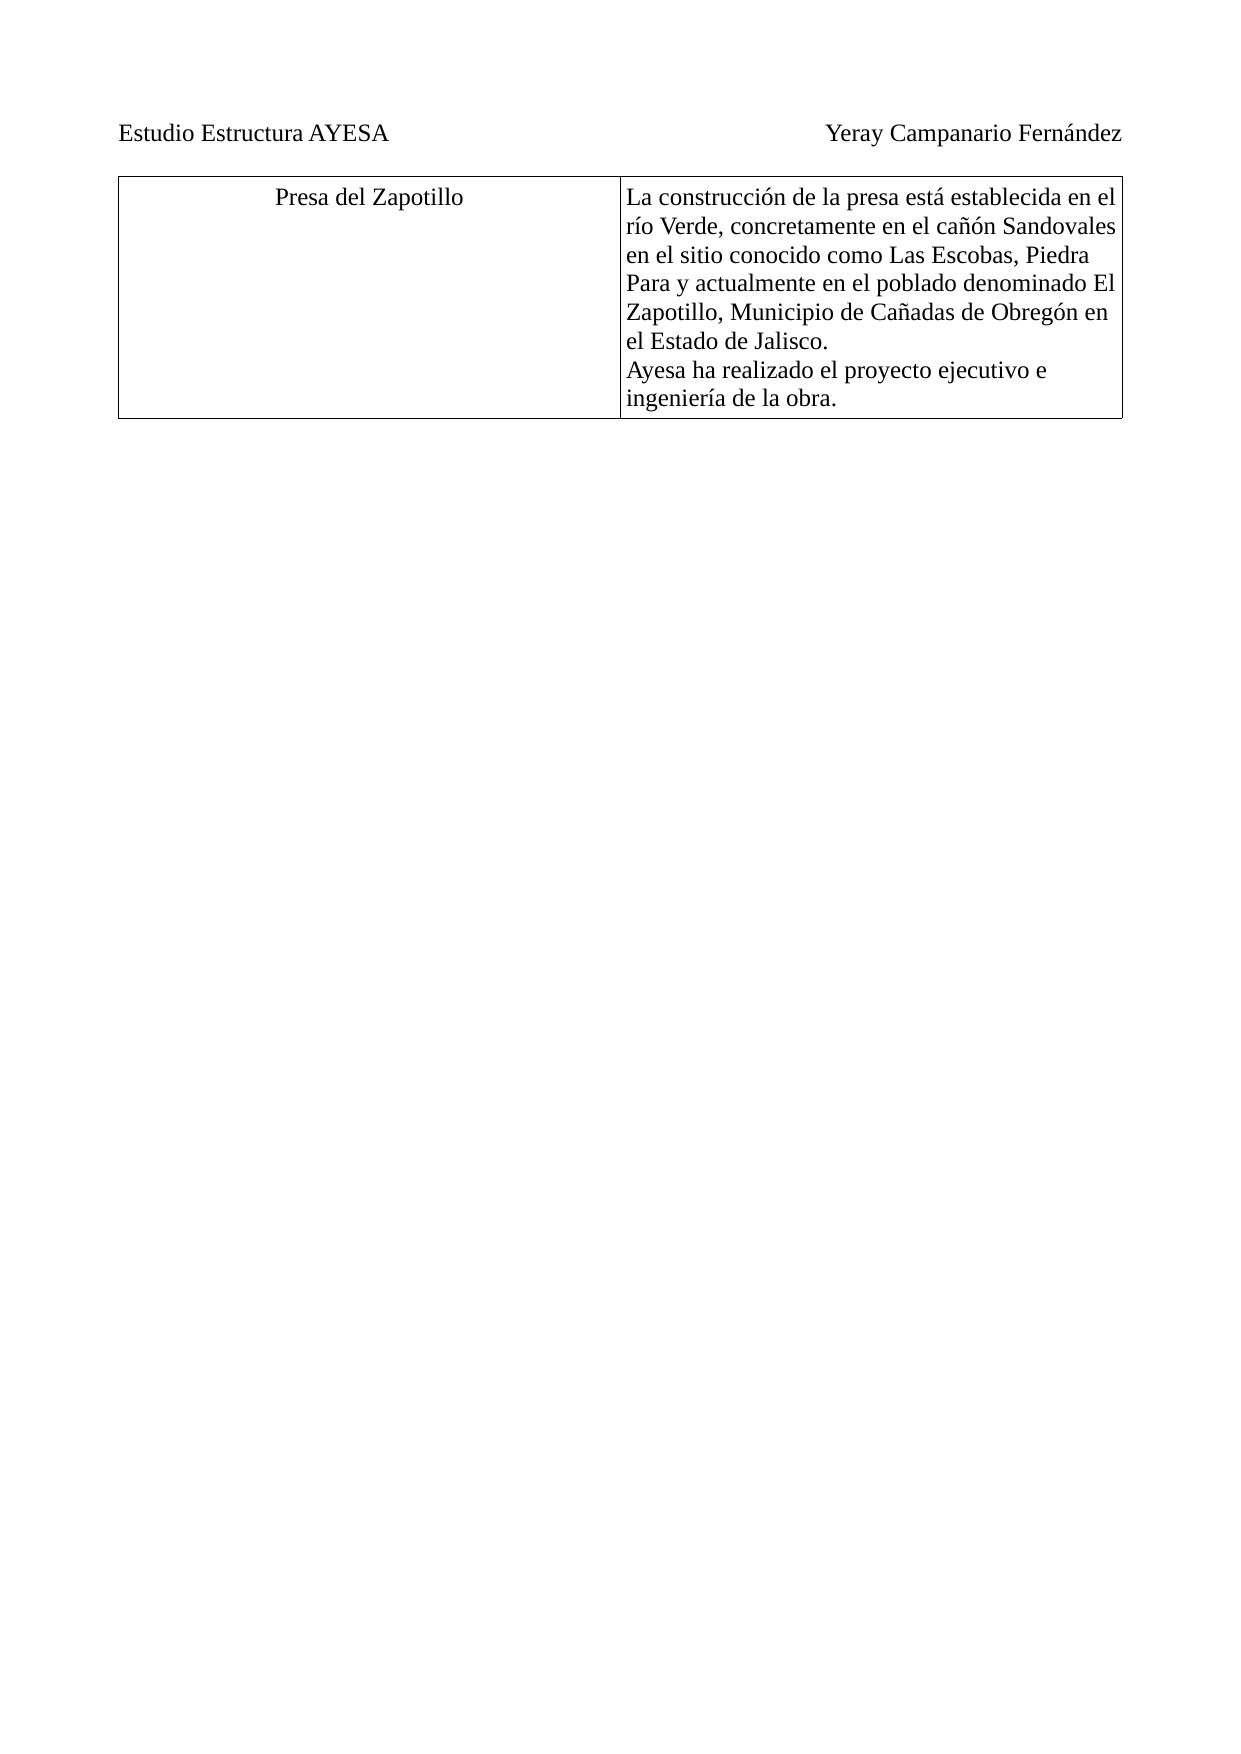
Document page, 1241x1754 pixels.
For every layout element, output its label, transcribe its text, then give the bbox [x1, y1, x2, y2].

table_cell La construcción de la presa está establecida en el río Verde, concretamente en el cañón Sandovales en el sitio conocido como Las Escobas, Piedra Para y actualmente en el poblado denominado El Zapotillo, Municipio de Cañadas de Obregón en el Estado de Jalisco. Ayesa ha realizado el proyecto ejecutivo e ingeniería de la obra. [621, 177, 1122, 418]
table_cell Presa del Zapotillo [119, 177, 620, 418]
